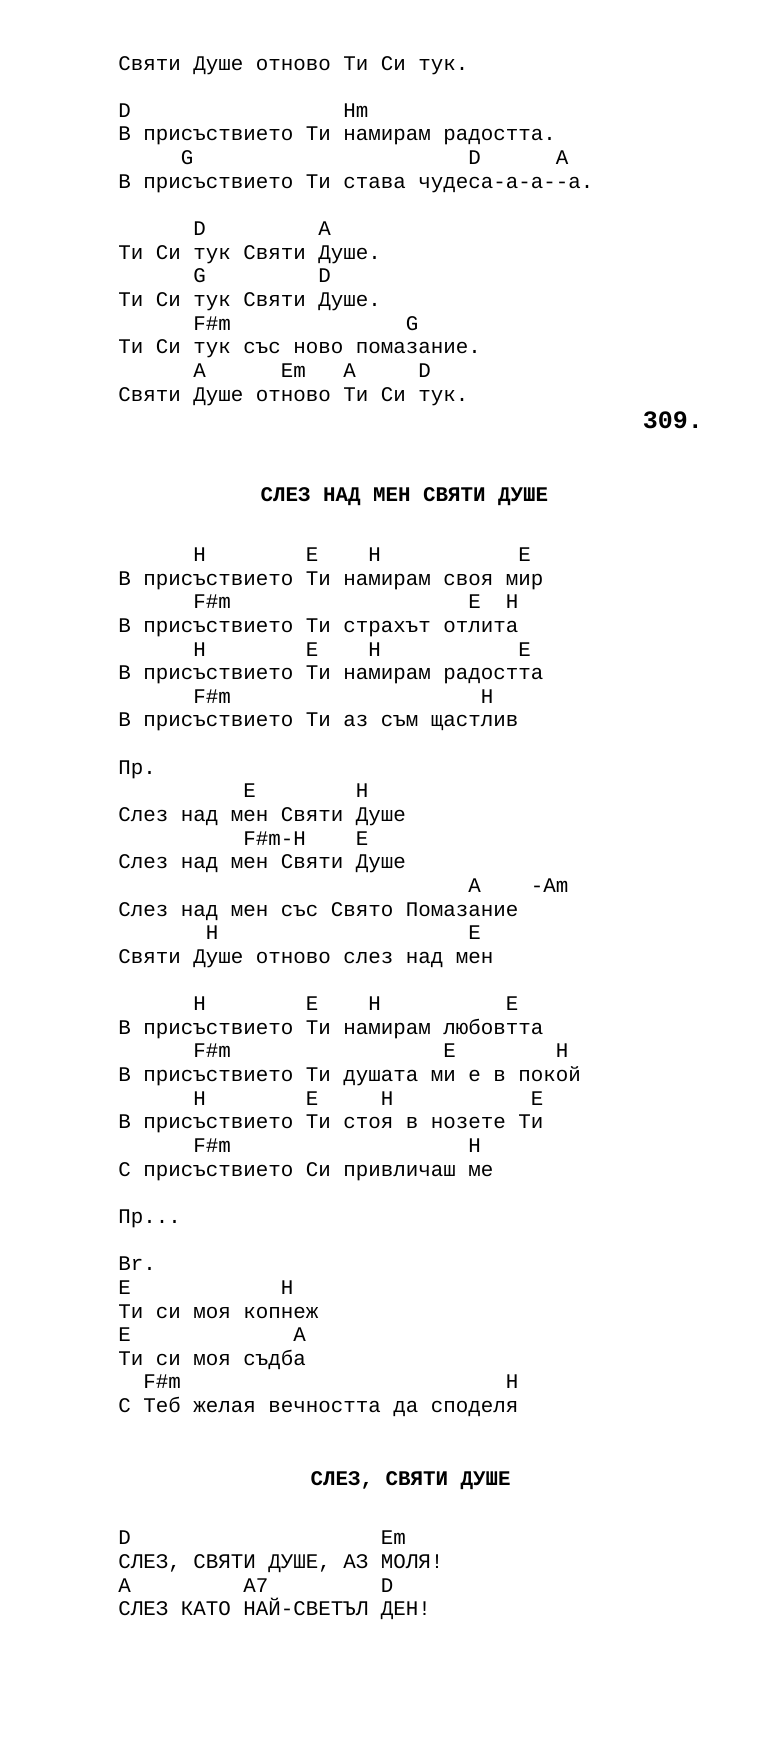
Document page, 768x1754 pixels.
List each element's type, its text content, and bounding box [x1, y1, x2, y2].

text G D A [118, 147, 702, 171]
text E H [118, 780, 702, 804]
text СЛЕЗ, СВЯТИ ДУШЕ, АЗ МОЛЯ! [118, 1551, 702, 1574]
text Слез над мен със Свято Помазание [118, 899, 702, 922]
text СЛЕЗ КАТО НАЙ-СВЕТЪЛ ДЕН! [118, 1598, 702, 1622]
text Ти си моя копнеж [118, 1301, 702, 1324]
text В присъствието Ти аз съм щастлив [118, 709, 702, 733]
text В присъствието Ти стоя в нозете Ти [118, 1111, 702, 1135]
text Слез над мен Святи Душе [118, 851, 702, 875]
text В присъствието Ти намирам радостта. [118, 123, 702, 147]
text F#m G [118, 313, 702, 336]
text В присъствието Ти намирам своя мир [118, 568, 702, 591]
text A A7 D [118, 1574, 702, 1598]
text F#m E H [118, 591, 702, 615]
text С Теб желая вечността да споделя [118, 1395, 702, 1419]
text Святи Душе отново слез над мен [118, 946, 702, 969]
text F#m H [118, 1135, 702, 1159]
text A Em A D [118, 360, 702, 383]
text G D [118, 265, 702, 289]
text E H [118, 1277, 702, 1301]
text С присъствието Си привличаш ме [118, 1159, 702, 1182]
text Пр. [118, 757, 702, 780]
text D Hm [118, 100, 702, 123]
text D A [118, 218, 702, 242]
text H E H E [118, 993, 702, 1017]
text Ти Си тук Святи Душе. [118, 289, 702, 313]
text В присъствието Ти намирам любовтта [118, 1017, 702, 1041]
text A -Am [118, 875, 702, 899]
text Святи Душе отново Ти Си тук. [118, 383, 702, 407]
text Ти Си тук Святи Душе. [118, 242, 702, 265]
text В присъствието Ти страхът отлита [118, 615, 702, 638]
text Святи Душе отново Ти Си тук. [118, 52, 702, 76]
text Ти Си тук със ново помазание. [118, 336, 702, 360]
text В присъствието Ти намирам радостта [118, 662, 702, 686]
text В присъствието Ти душата ми е в покой [118, 1064, 702, 1088]
subtitle СЛЕЗ, СВЯТИ ДУШЕ [118, 1467, 702, 1491]
text F#m-H E [118, 828, 702, 851]
text Пр... [118, 1206, 702, 1230]
text H E H E [118, 1088, 702, 1111]
text H E H E [118, 638, 702, 662]
text H E H E [118, 544, 702, 568]
text Слез над мен Святи Душе [118, 804, 702, 828]
text Br. [118, 1253, 702, 1277]
text Ти си моя съдба [118, 1348, 702, 1372]
text E A [118, 1324, 702, 1348]
text F#m H [118, 1372, 702, 1395]
text H E [118, 922, 702, 946]
text D Em [118, 1527, 702, 1551]
text В присъствието Ти става чудеса-а-а--a. [118, 171, 702, 194]
subtitle СЛЕЗ НАД МЕН СВЯТИ ДУШЕ [118, 484, 702, 508]
text F#m H [118, 686, 702, 709]
text F#m E H [118, 1041, 702, 1064]
